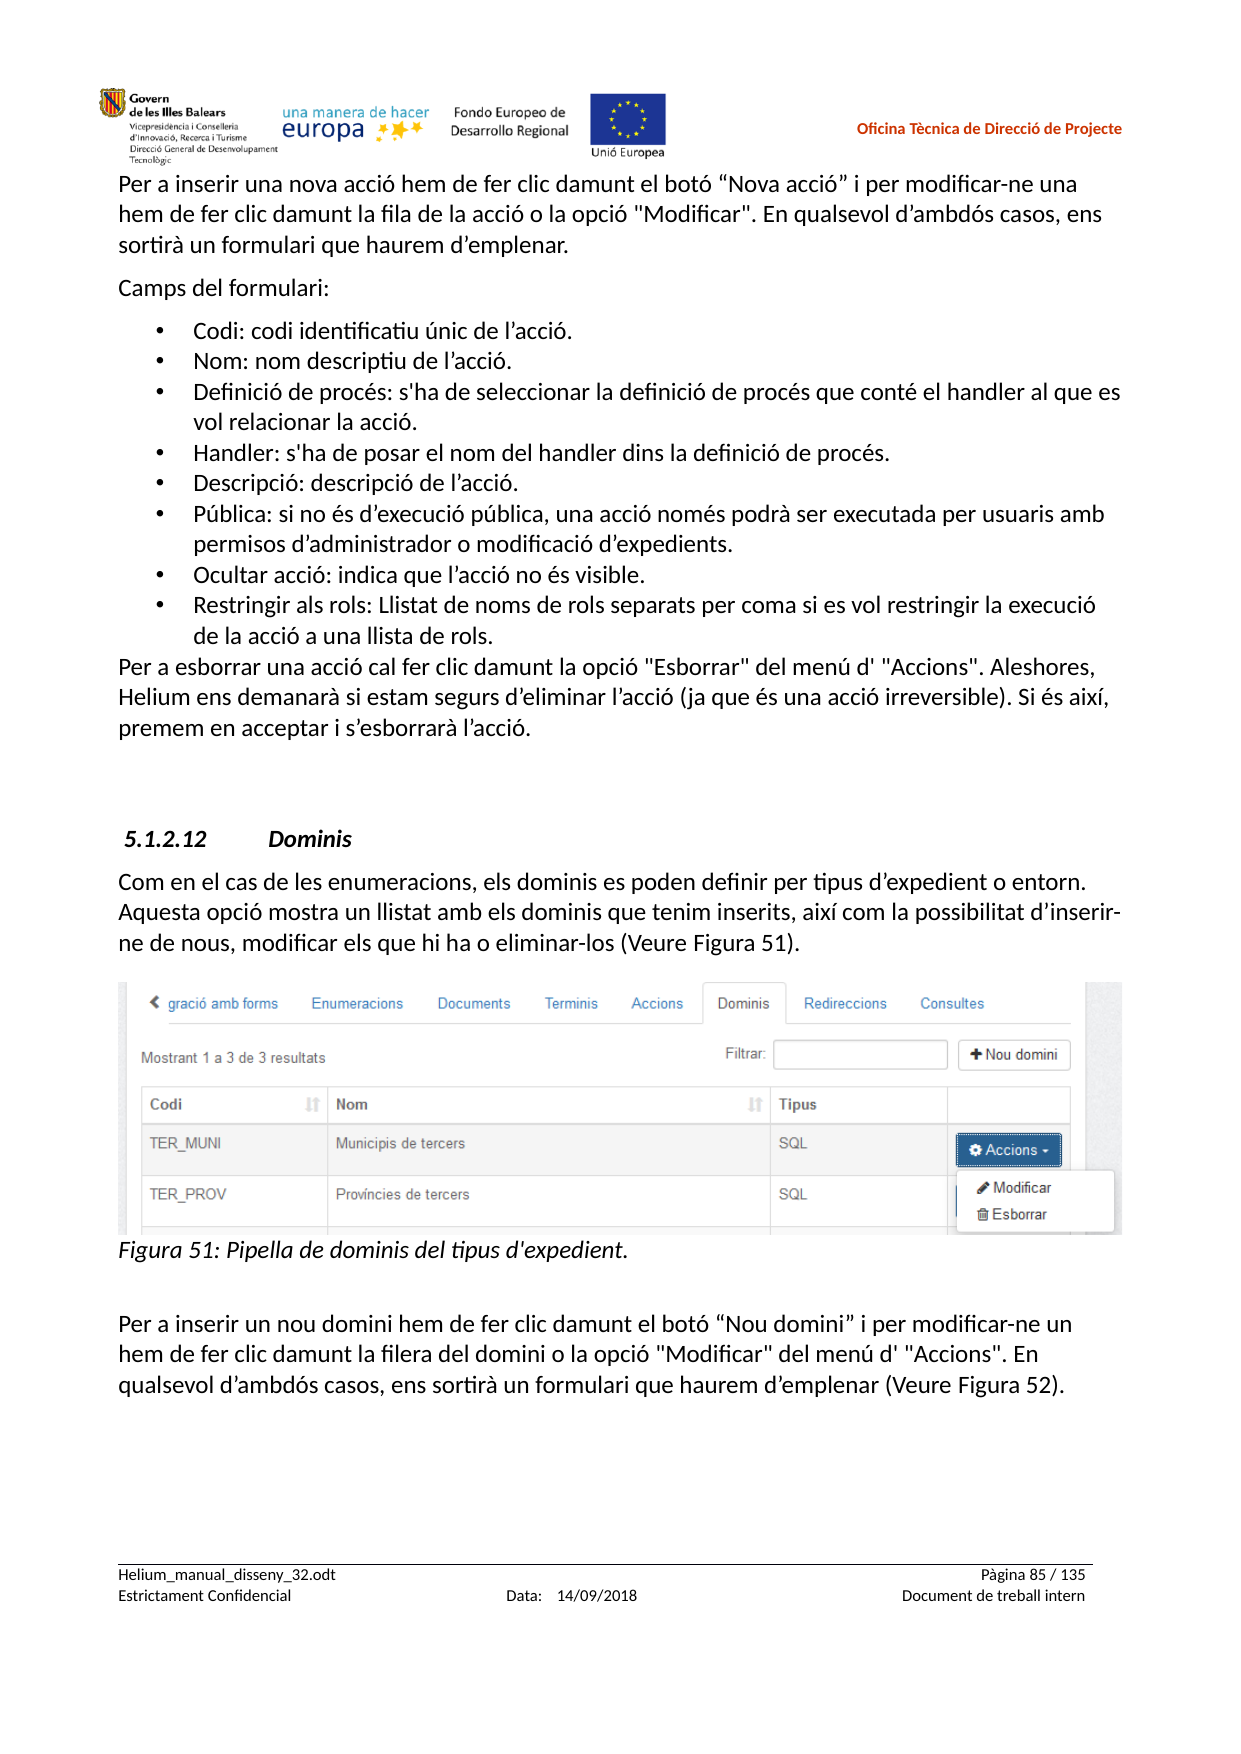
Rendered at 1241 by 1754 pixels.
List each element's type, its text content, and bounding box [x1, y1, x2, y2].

list Ocultar acció: indica que l’acció no és visible. [156, 559, 1122, 590]
picture [118, 982, 1123, 1235]
text Figura 51: Pipella de dominis del tipus d'expedient. [118, 1235, 1122, 1265]
list Definició de procés: s'ha de seleccionar la definició de procés que conté el handler al que es vol relacionar la acció. [156, 376, 1122, 437]
text Per a inserir una nova acció hem de fer clic damunt el botó “Nova acció” i per modificar-ne una hem de fer clic damunt la fila de la acció o la opció "Modificar". En qualsevol d’ambdós casos, ens sortirà un formulari que haurem d’emplenar. [118, 168, 1122, 259]
list Codi: codi identificatiu únic de l’acció. [156, 315, 1122, 346]
list Descripció: descripció de l’acció. [156, 468, 1122, 498]
list Restringir als rols: Llistat de noms de rols separats per coma si es vol restringir la execució de la acció a una llista de rols. [156, 590, 1122, 651]
list Nom: nom descriptiu de l’acció. [156, 346, 1122, 376]
text Com en el cas de les enumeracions, els dominis es poden definir per tipus d’expedient o entorn. Aquesta opció mostra un llistat amb els dominis que tenim inserits, així com la possibilitat d’inserir-ne de nous, modificar els que hi ha o eliminar-los (Veure Figura 51). [118, 866, 1122, 957]
text Camps del formulari: [118, 272, 1122, 302]
list Handler: s'ha de posar el nom del handler dins la definició de procés. [156, 437, 1122, 468]
picture [99, 87, 668, 166]
subtitle Dominis [118, 823, 1122, 853]
text Per a esborrar una acció cal fer clic damunt la opció "Esborrar" del menú d' "Accions". Aleshores, Helium ens demanarà si estam segurs d’eliminar l’acció (ja que és una acció irreversible). Si és així, premem en acceptar i s’esborrarà l’acció. [118, 651, 1122, 742]
list Pública: si no és d’execució pública, una acció només podrà ser executada per usuaris amb permisos d’administrador o modificació d’expedients. [156, 498, 1122, 559]
text Per a inserir un nou domini hem de fer clic damunt el botó “Nou domini” i per modificar-ne un hem de fer clic damunt la filera del domini o la opció "Modificar" del menú d' "Accions". En qualsevol d’ambdós casos, ens sortirà un formulari que haurem d’emplenar (Veure Figura 52). [118, 1308, 1122, 1399]
